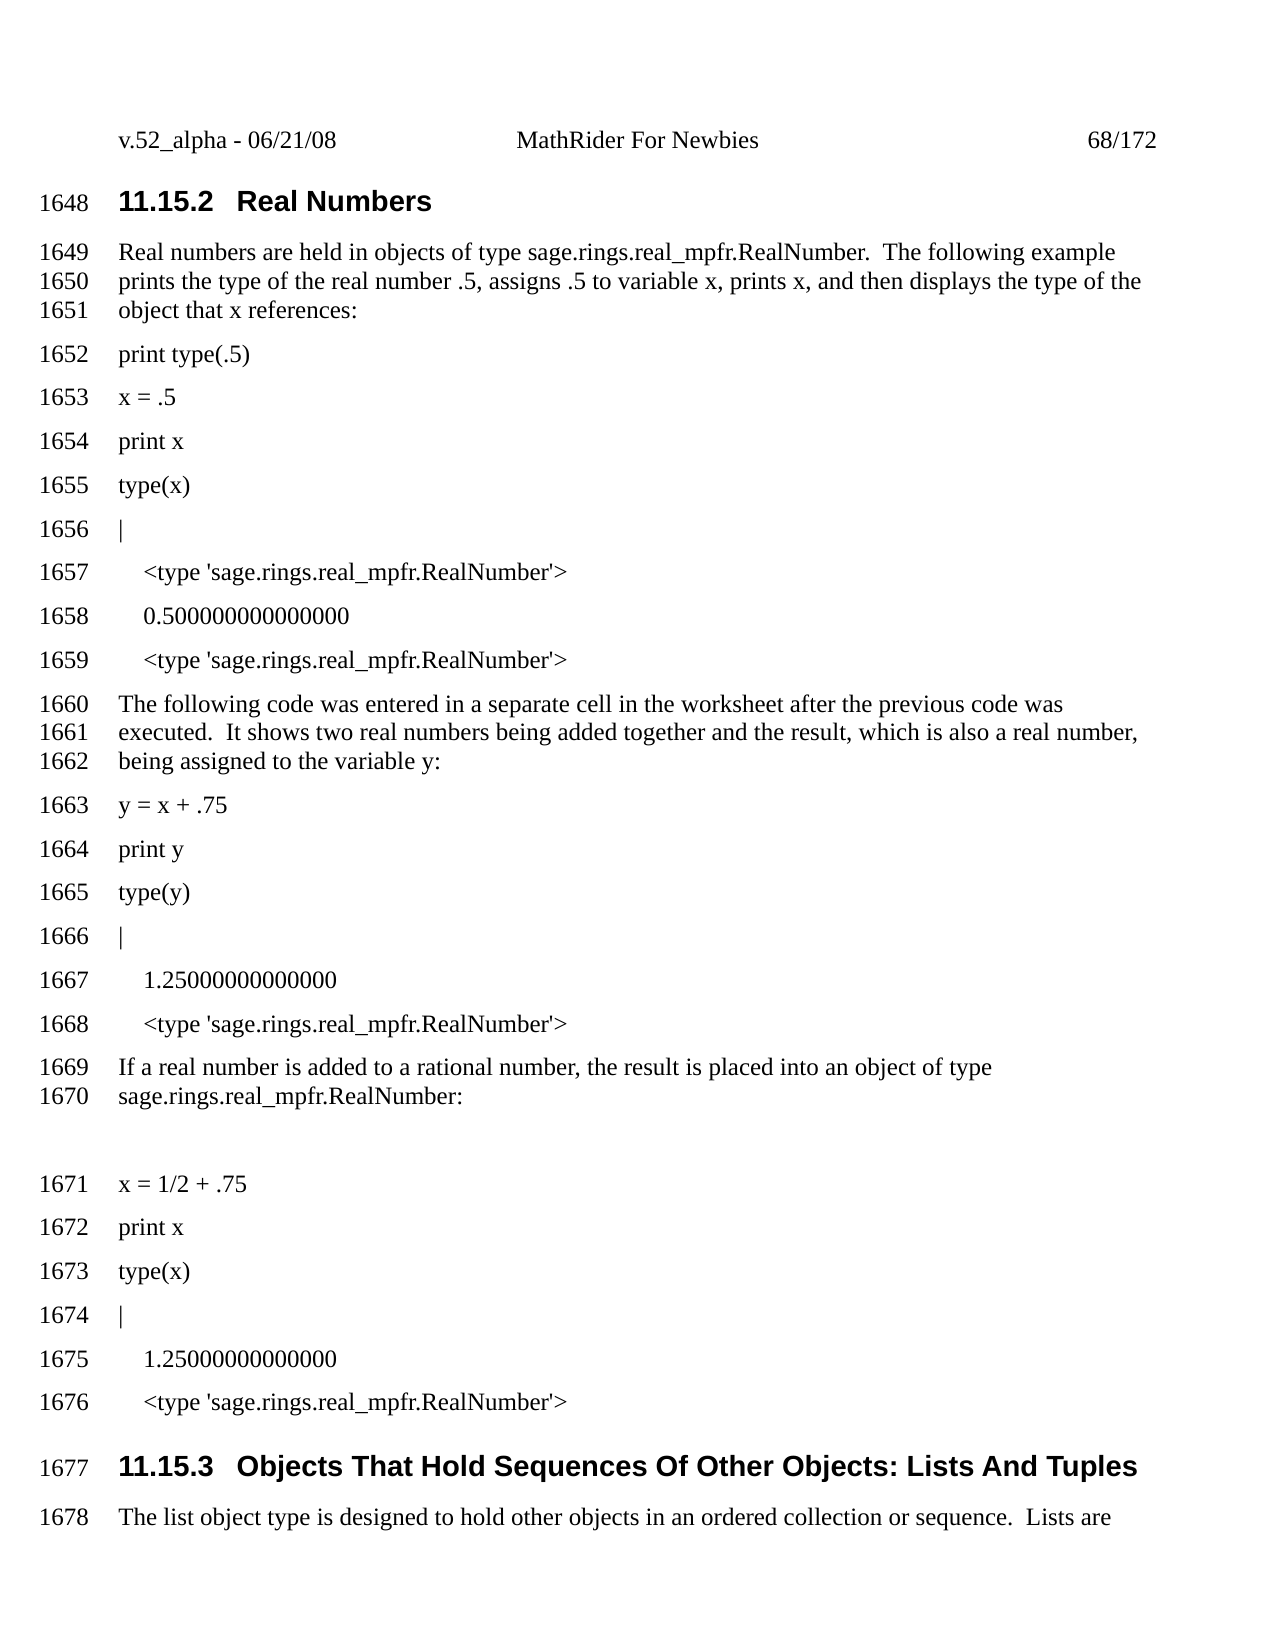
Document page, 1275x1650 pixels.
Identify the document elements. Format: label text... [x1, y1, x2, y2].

text 1.25000000000000 [118, 1344, 1157, 1372]
text <type 'sage.rings.real_mpfr.RealNumber'> [118, 557, 1157, 586]
text <type 'sage.rings.real_mpfr.RealNumber'> [118, 1387, 1157, 1416]
text | [118, 921, 1157, 950]
text print type(.5) [118, 339, 1157, 367]
text Real numbers are held in objects of type sage.rings.real_mpfr.RealNumber. The following example prints the type of the real number .5, assigns .5 to variable x, prints x, and then displays the type of the object that x references: [118, 237, 1157, 324]
text 0.500000000000000 [118, 601, 1157, 630]
text x = .5 [118, 382, 1157, 411]
text The list object type is designed to hold other objects in an ordered collection or sequence. Lists are [118, 1502, 1157, 1531]
text | [118, 1300, 1157, 1329]
text print y [118, 834, 1157, 862]
text If a real number is added to a rational number, the result is placed into an object of type sage.rings.real_mpfr.RealNumber: [118, 1052, 1157, 1110]
text 1.25000000000000 [118, 965, 1157, 994]
text <type 'sage.rings.real_mpfr.RealNumber'> [118, 645, 1157, 674]
subtitle Objects That Hold Sequences Of Other Objects: Lists And Tuples [118, 1449, 1157, 1482]
text print x [118, 1212, 1157, 1241]
text type(x) [118, 470, 1157, 499]
text print x [118, 426, 1157, 455]
text type(y) [118, 877, 1157, 906]
text | [118, 514, 1157, 542]
text <type 'sage.rings.real_mpfr.RealNumber'> [118, 1009, 1157, 1037]
text y = x + .75 [118, 790, 1157, 819]
text x = 1/2 + .75 [118, 1169, 1157, 1197]
text type(x) [118, 1256, 1157, 1285]
subtitle Real Numbers [118, 184, 1157, 217]
text The following code was entered in a separate cell in the worksheet after the previous code was executed. It shows two real numbers being added together and the result, which is also a real number, being assigned to the variable y: [118, 689, 1157, 775]
